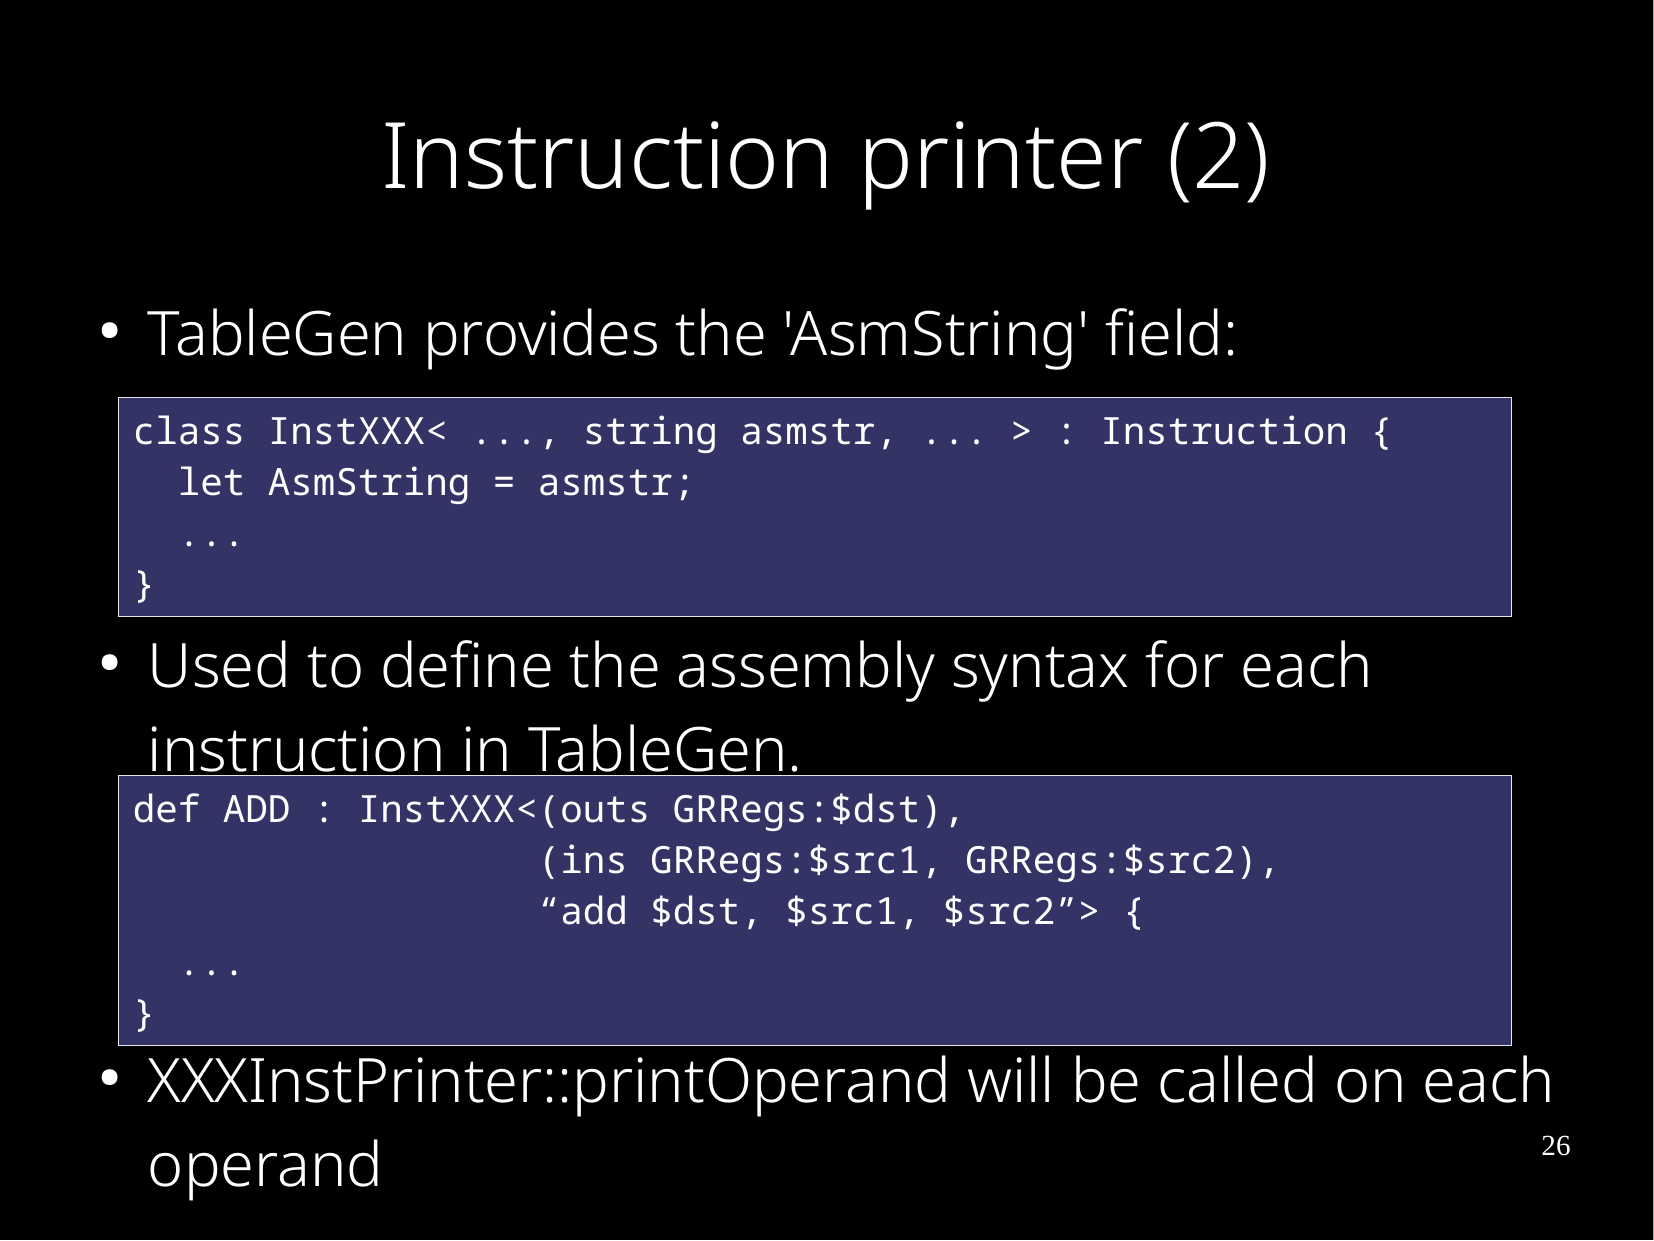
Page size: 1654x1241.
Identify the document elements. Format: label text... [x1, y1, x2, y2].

title Instruction printer (2) [82, 49, 1571, 257]
text_box class InstXXX< ..., string asmstr, ... > : Instruction { let AsmString = asmstr; ... } [118, 397, 1512, 587]
list TableGen provides the 'AsmString' field: Used to define the assembly syntax for each instruction in TableGen. XXXInstPrinter::printOperand will be called on each operand [82, 290, 1571, 1205]
text_box def ADD : InstXXX<(outs GRRegs:$dst), (ins GRRegs:$src1, GRRegs:$src2), “add $dst, $src1, $src2”> { ... } [118, 775, 1512, 1008]
